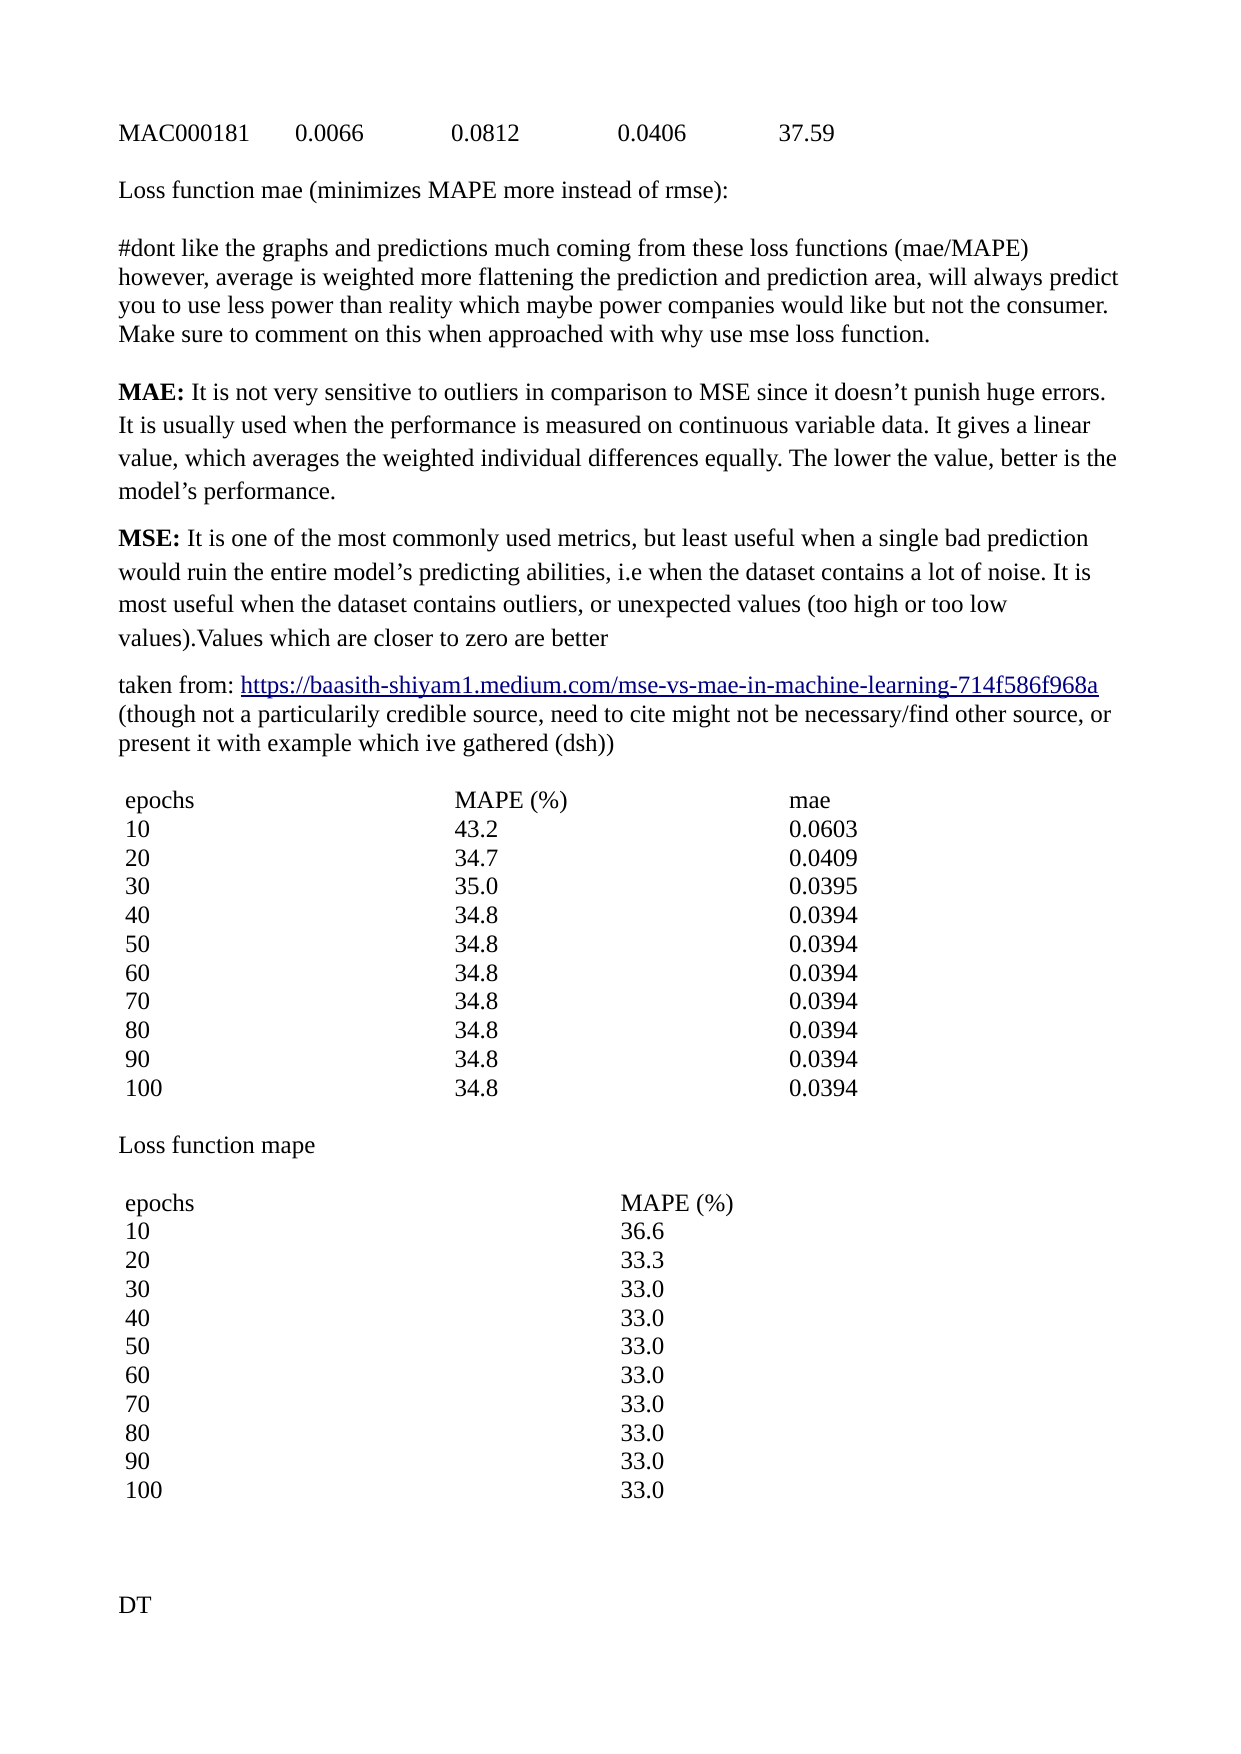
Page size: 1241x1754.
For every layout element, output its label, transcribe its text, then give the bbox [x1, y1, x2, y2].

table_cell 0.0603 [789, 814, 1123, 843]
text #dont like the graphs and predictions much coming from these loss functions (mae/MAPE) however, average is weighted more flattening the prediction and prediction area, will always predict you to use less power than reality which maybe power companies would like but not the consumer. [118, 233, 1122, 319]
table_cell 100 [125, 1073, 454, 1101]
table_cell 0.0394 [789, 929, 1123, 958]
table_cell 60 [125, 1360, 620, 1389]
table_cell 0.0395 [789, 871, 1123, 900]
table_cell 0.0394 [789, 1015, 1123, 1044]
table_cell 34.8 [454, 986, 789, 1015]
text Loss function mape [118, 1130, 1122, 1159]
table_header epochs [125, 1188, 620, 1216]
table_cell 34.8 [454, 958, 789, 986]
table_cell 30 [125, 1274, 620, 1303]
table_cell 80 [125, 1015, 454, 1044]
table_cell 33.0 [620, 1274, 1123, 1303]
table_cell [951, 118, 1123, 147]
text MAE: It is not very sensitive to outliers in comparison to MSE since it doesn’t punish huge errors. It is usually used when the performance is measured on continuous variable data. It gives a linear value, which averages the weighted individual differences equally. The lower the value, better is the model’s performance. [118, 377, 1122, 505]
text MSE: It is one of the most commonly used metrics, but least useful when a single bad prediction would ruin the entire model’s predicting abilities, i.e when the dataset contains a lot of noise. It is most useful when the dataset contains outliers, or unexpected values (too high or too low values).Values which are closer to zero are better [118, 523, 1122, 651]
table_cell 50 [125, 929, 454, 958]
text DT [118, 1590, 1122, 1619]
table_cell 70 [125, 1389, 620, 1418]
table_cell 34.7 [454, 843, 789, 871]
table_cell 35.0 [454, 871, 789, 900]
table_cell 34.8 [454, 1044, 789, 1073]
table_header mae [789, 785, 1123, 814]
text (though not a particularily credible source, need to cite might not be necessary/find other source, or present it with example which ive gathered (dsh)) [118, 699, 1122, 756]
table_cell 33.0 [620, 1446, 1123, 1475]
table_cell 70 [125, 986, 454, 1015]
table_cell 33.0 [620, 1418, 1123, 1446]
table_cell 37.59 [778, 118, 951, 147]
table_cell 0.0409 [789, 843, 1123, 871]
table_header MAPE (%) [620, 1188, 1123, 1216]
table_header MAPE (%) [454, 785, 789, 814]
table_cell 0.0394 [789, 900, 1123, 929]
table_cell 34.8 [454, 1015, 789, 1044]
table_cell 34.8 [454, 900, 789, 929]
table_cell 33.0 [620, 1331, 1123, 1360]
table_cell 90 [125, 1044, 454, 1073]
text Make sure to comment on this when approached with why use mse loss function. [118, 319, 1122, 348]
table_cell 0.0394 [789, 1073, 1123, 1101]
table_cell 33.0 [620, 1303, 1123, 1331]
table_header epochs [125, 785, 454, 814]
table_cell 100 [125, 1475, 620, 1504]
table_cell 36.6 [620, 1216, 1123, 1245]
table_cell 40 [125, 900, 454, 929]
table_cell 33.0 [620, 1475, 1123, 1504]
table_cell 0.0066 [295, 118, 451, 147]
table_cell 0.0394 [789, 1044, 1123, 1073]
table_cell 60 [125, 958, 454, 986]
table_cell 30 [125, 871, 454, 900]
table_cell 0.0812 [451, 118, 617, 147]
table_cell 20 [125, 843, 454, 871]
table_cell 34.8 [454, 1073, 789, 1101]
table_cell 0.0406 [617, 118, 778, 147]
table_cell 80 [125, 1418, 620, 1446]
table_cell 33.0 [620, 1360, 1123, 1389]
table_cell 40 [125, 1303, 620, 1331]
text Loss function mae (minimizes MAPE more instead of rmse): [118, 176, 1122, 204]
table_cell 10 [125, 1216, 620, 1245]
table_cell MAC000181 [118, 118, 295, 147]
table_cell 20 [125, 1245, 620, 1274]
table_cell 34.8 [454, 929, 789, 958]
table_cell 0.0394 [789, 986, 1123, 1015]
text taken from: https://baasith-shiyam1.medium.com/mse-vs-mae-in-machine-learning-714f586f968a [118, 670, 1122, 699]
table_cell 50 [125, 1331, 620, 1360]
table_cell 90 [125, 1446, 620, 1475]
table_cell 33.3 [620, 1245, 1123, 1274]
table_cell 43.2 [454, 814, 789, 843]
table_cell 10 [125, 814, 454, 843]
table_cell 33.0 [620, 1389, 1123, 1418]
table_cell 0.0394 [789, 958, 1123, 986]
